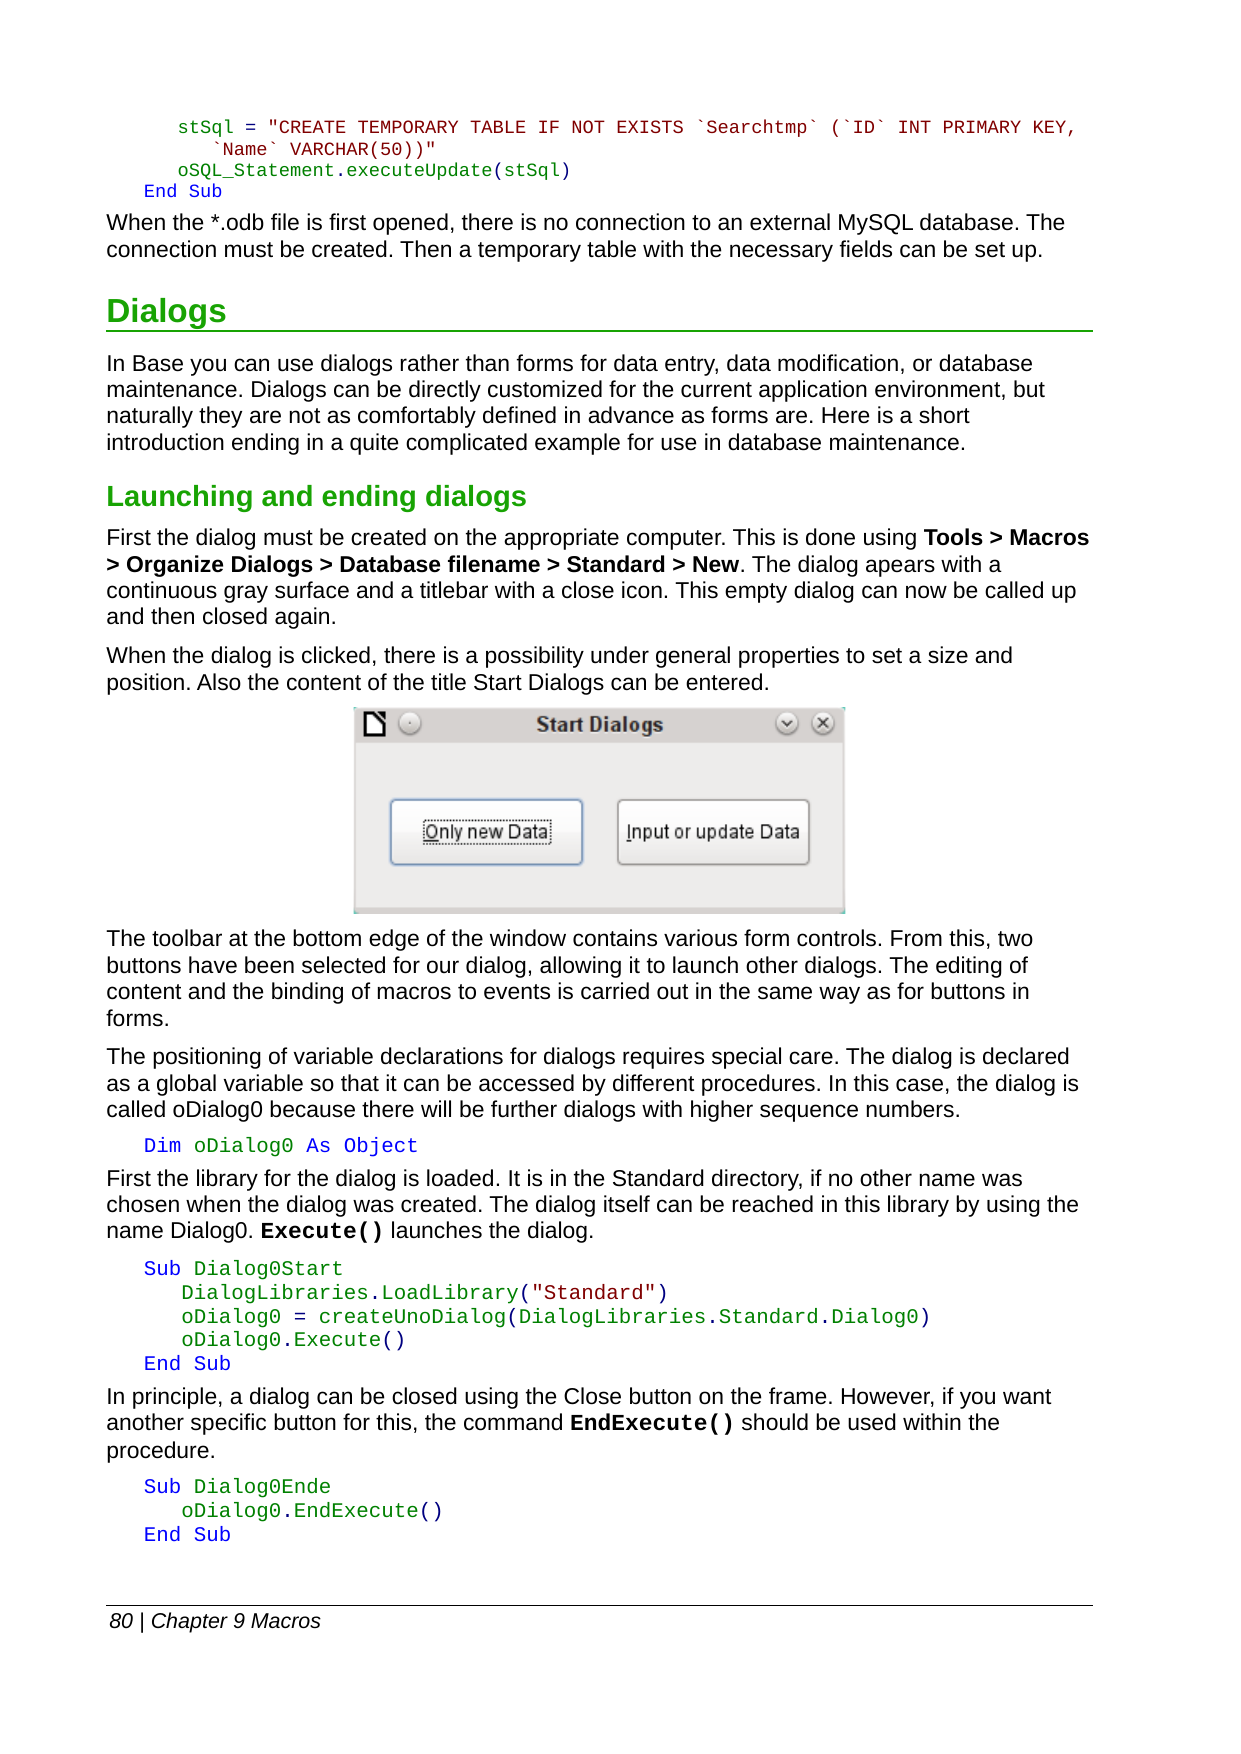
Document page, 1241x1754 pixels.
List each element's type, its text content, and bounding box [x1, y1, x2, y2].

text In Base you can use dialogs rather than forms for data entry, data modification, or database maintenance. Dialogs can be directly customized for the current application environment, but naturally they are not as comfortably defined in advance as forms are. Here is a short introduction ending in a quite complicated example for use in database maintenance. [106, 350, 1093, 455]
text In principle, a dialog can be closed using the Close button on the frame. However, if you want another specific button for this, the command EndExecute() should be used within the procedure. [106, 1383, 1093, 1464]
text When the dialog is clicked, there is a possibility under general properties to set a size and position. Also the content of the title Start Dialogs can be entered. [106, 642, 1093, 695]
text First the dialog must be created on the appropriate computer. This is done using Tools > Macros > Organize Dialogs > Database filename > Standard > New. The dialog apears with a continuous gray surface and a titlebar with a close icon. This empty dialog can now be called up and then closed again. [106, 524, 1093, 629]
text End Sub [144, 1524, 1093, 1547]
text The toolbar at the bottom edge of the window contains various form controls. From this, two buttons have been selected for our dialog, allowing it to launch other dialogs. The editing of content and the binding of macros to events is carried out in the same way as for buttons in forms. [106, 925, 1093, 1031]
text oDialog0.Execute() [144, 1329, 1093, 1353]
text stSql = "CREATE TEMPORARY TABLE IF NOT EXISTS `Searchtmp` (`ID` INT PRIMARY KEY, [144, 118, 1093, 139]
text The positioning of variable declarations for dialogs requires special care. The dialog is declared as a global variable so that it can be accessed by different procedures. In this case, the dialog is called oDialog0 because there will be further dialogs with higher sequence numbers. [106, 1043, 1093, 1122]
picture [353, 707, 846, 914]
text Sub Dialog0Ende [144, 1476, 1093, 1500]
text End Sub [144, 1353, 1093, 1377]
text When the *.odb file is first opened, there is no connection to an external MySQL database. The connection must be created. Then a temporary table with the necessary fields can be set up. [106, 209, 1093, 262]
subtitle Dialogs [106, 292, 1093, 330]
text Dim oDialog0 As Object [144, 1135, 1093, 1158]
text End Sub [144, 182, 1093, 203]
text `Name` VARCHAR(50))" [144, 139, 1093, 161]
text oDialog0 = createUnoDialog(DialogLibraries.Standard.Dialog0) [144, 1306, 1093, 1329]
text DialogLibraries.LoadLibrary("Standard") [144, 1282, 1093, 1306]
text oSQL_Statement.executeUpdate(stSql) [144, 161, 1093, 182]
subtitle Launching and ending dialogs [106, 479, 1093, 512]
text First the library for the dialog is loaded. It is in the Standard directory, if no other name was chosen when the dialog was created. The dialog itself can be reached in this library by using the name Dialog0. Execute() launches the dialog. [106, 1165, 1093, 1246]
text oDialog0.EndExecute() [144, 1500, 1093, 1524]
text Sub Dialog0Start [144, 1258, 1093, 1282]
